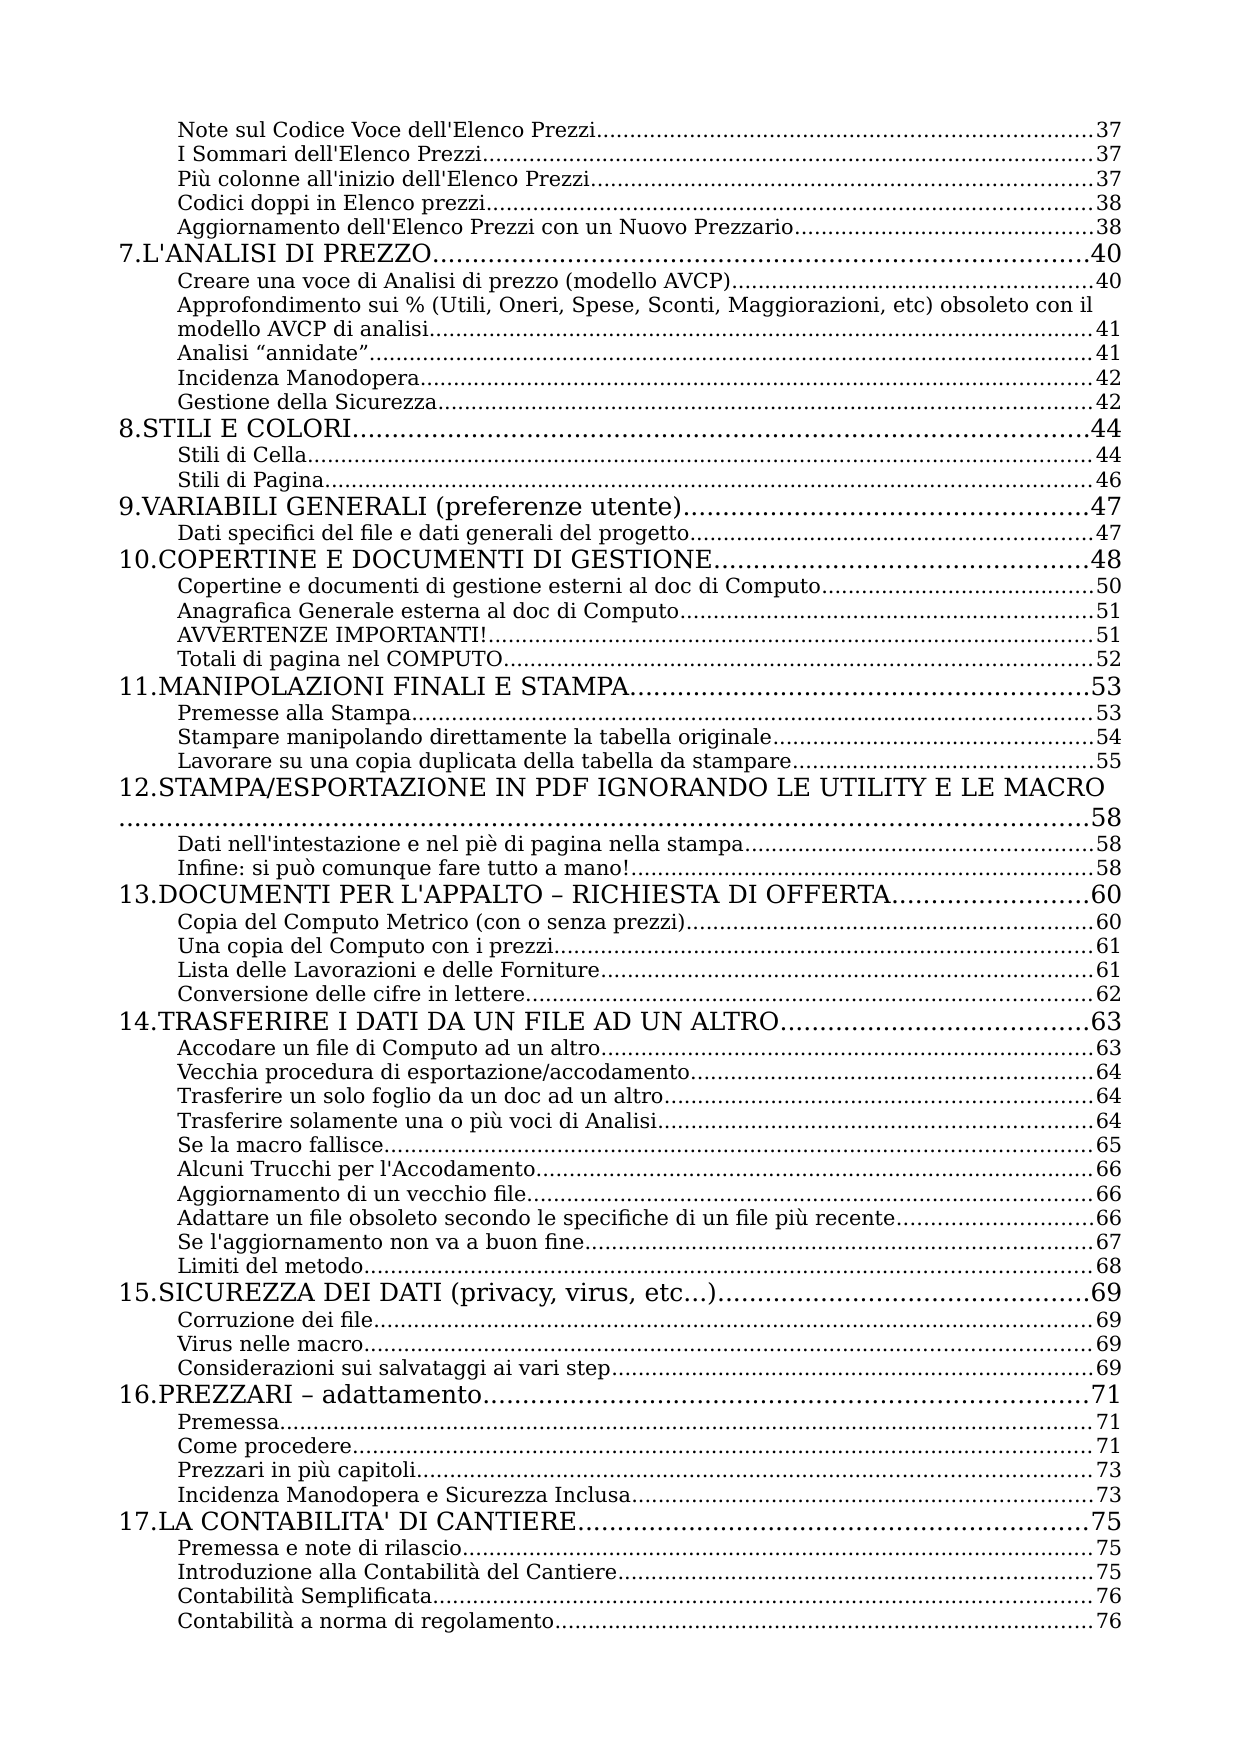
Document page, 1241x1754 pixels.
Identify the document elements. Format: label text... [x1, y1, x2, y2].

text 14.TRASFERIRE I DATI DA UN FILE AD UN ALTRO 63 [118, 1007, 1122, 1036]
text Incidenza Manodopera e Sicurezza Inclusa 73 [177, 1483, 1122, 1507]
text Lista delle Lavorazioni e delle Forniture 61 [177, 958, 1122, 982]
text Creare una voce di Analisi di prezzo (modello AVCP) 40 [177, 269, 1122, 293]
text Vecchia procedura di esportazione/accodamento 64 [177, 1060, 1122, 1084]
text Più colonne all'inizio dell'Elenco Prezzi 37 [177, 167, 1122, 191]
text AVVERTENZE IMPORTANTI! 51 [177, 623, 1122, 647]
text Anagrafica Generale esterna al doc di Computo 51 [177, 599, 1122, 623]
text Trasferire solamente una o più voci di Analisi 64 [177, 1109, 1122, 1133]
text Prezzari in più capitoli 73 [177, 1458, 1122, 1483]
text Copertine e documenti di gestione esterni al doc di Computo 50 [177, 574, 1122, 599]
text 16.PREZZARI – adattamento 71 [118, 1381, 1122, 1410]
text 17.LA CONTABILITA' DI CANTIERE 75 [118, 1507, 1122, 1536]
text Aggiornamento di un vecchio file 66 [177, 1182, 1122, 1206]
text Accodare un file di Computo ad un altro 63 [177, 1036, 1122, 1060]
text Stili di Pagina 46 [177, 468, 1122, 492]
text Come procedere 71 [177, 1434, 1122, 1458]
text 8.STILI E COLORI 44 [118, 414, 1122, 443]
text Virus nelle macro 69 [177, 1332, 1122, 1356]
text Stili di Cella 44 [177, 443, 1122, 468]
text Incidenza Manodopera 42 [177, 366, 1122, 390]
text 10.COPERTINE E DOCUMENTI DI GESTIONE 48 [118, 545, 1122, 574]
text Alcuni Trucchi per l'Accodamento 66 [177, 1157, 1122, 1182]
text Dati specifici del file e dati generali del progetto 47 [177, 521, 1122, 545]
text Premesse alla Stampa 53 [177, 701, 1122, 725]
text Corruzione dei file 69 [177, 1308, 1122, 1332]
text Introduzione alla Contabilità del Cantiere 75 [177, 1560, 1122, 1584]
text Considerazioni sui salvataggi ai vari step 69 [177, 1356, 1122, 1381]
text Se l'aggiornamento non va a buon fine 67 [177, 1230, 1122, 1254]
text Codici doppi in Elenco prezzi 38 [177, 191, 1122, 215]
text Adattare un file obsoleto secondo le specifiche di un file più recente 66 [177, 1206, 1122, 1230]
text Premessa 71 [177, 1410, 1122, 1434]
text Contabilità a norma di regolamento 76 [177, 1609, 1122, 1633]
text 9.VARIABILI GENERALI (preferenze utente) 47 [118, 492, 1122, 521]
text Trasferire un solo foglio da un doc ad un altro 64 [177, 1084, 1122, 1109]
text Contabilità Semplificata 76 [177, 1584, 1122, 1609]
text Totali di pagina nel COMPUTO 52 [177, 647, 1122, 672]
text Approfondimento sui % (Utili, Oneri, Spese, Sconti, Maggiorazioni, etc) obsoleto con il modello AVCP di analisi 41 [177, 293, 1122, 341]
text Se la macro fallisce... 65 [177, 1133, 1122, 1157]
text Premessa e note di rilascio 75 [177, 1536, 1122, 1560]
text 15.SICUREZZA DEI DATI (privacy, virus, etc...) 69 [118, 1279, 1122, 1308]
text Conversione delle cifre in lettere 62 [177, 982, 1122, 1007]
text Dati nell'intestazione e nel piè di pagina nella stampa 58 [177, 832, 1122, 856]
text Infine: si può comunque fare tutto a mano! 58 [177, 856, 1122, 881]
text 11.MANIPOLAZIONI FINALI E STAMPA 53 [118, 672, 1122, 701]
text 12.STAMPA/ESPORTAZIONE IN PDF IGNORANDO LE UTILITY E LE MACRO 58 [118, 774, 1122, 832]
text 13.DOCUMENTI PER L'APPALTO – RICHIESTA DI OFFERTA 60 [118, 881, 1122, 910]
text Una copia del Computo con i prezzi 61 [177, 934, 1122, 958]
text 7.L'ANALISI DI PREZZO 40 [118, 239, 1122, 269]
text Note sul Codice Voce dell'Elenco Prezzi 37 [177, 118, 1122, 142]
text Stampare manipolando direttamente la tabella originale 54 [177, 725, 1122, 749]
text Analisi “annidate” 41 [177, 341, 1122, 366]
text Copia del Computo Metrico (con o senza prezzi) 60 [177, 910, 1122, 934]
text Lavorare su una copia duplicata della tabella da stampare 55 [177, 749, 1122, 774]
text I Sommari dell'Elenco Prezzi 37 [177, 142, 1122, 167]
text Aggiornamento dell'Elenco Prezzi con un Nuovo Prezzario 38 [177, 215, 1122, 239]
text Gestione della Sicurezza 42 [177, 390, 1122, 414]
text Limiti del metodo 68 [177, 1254, 1122, 1279]
